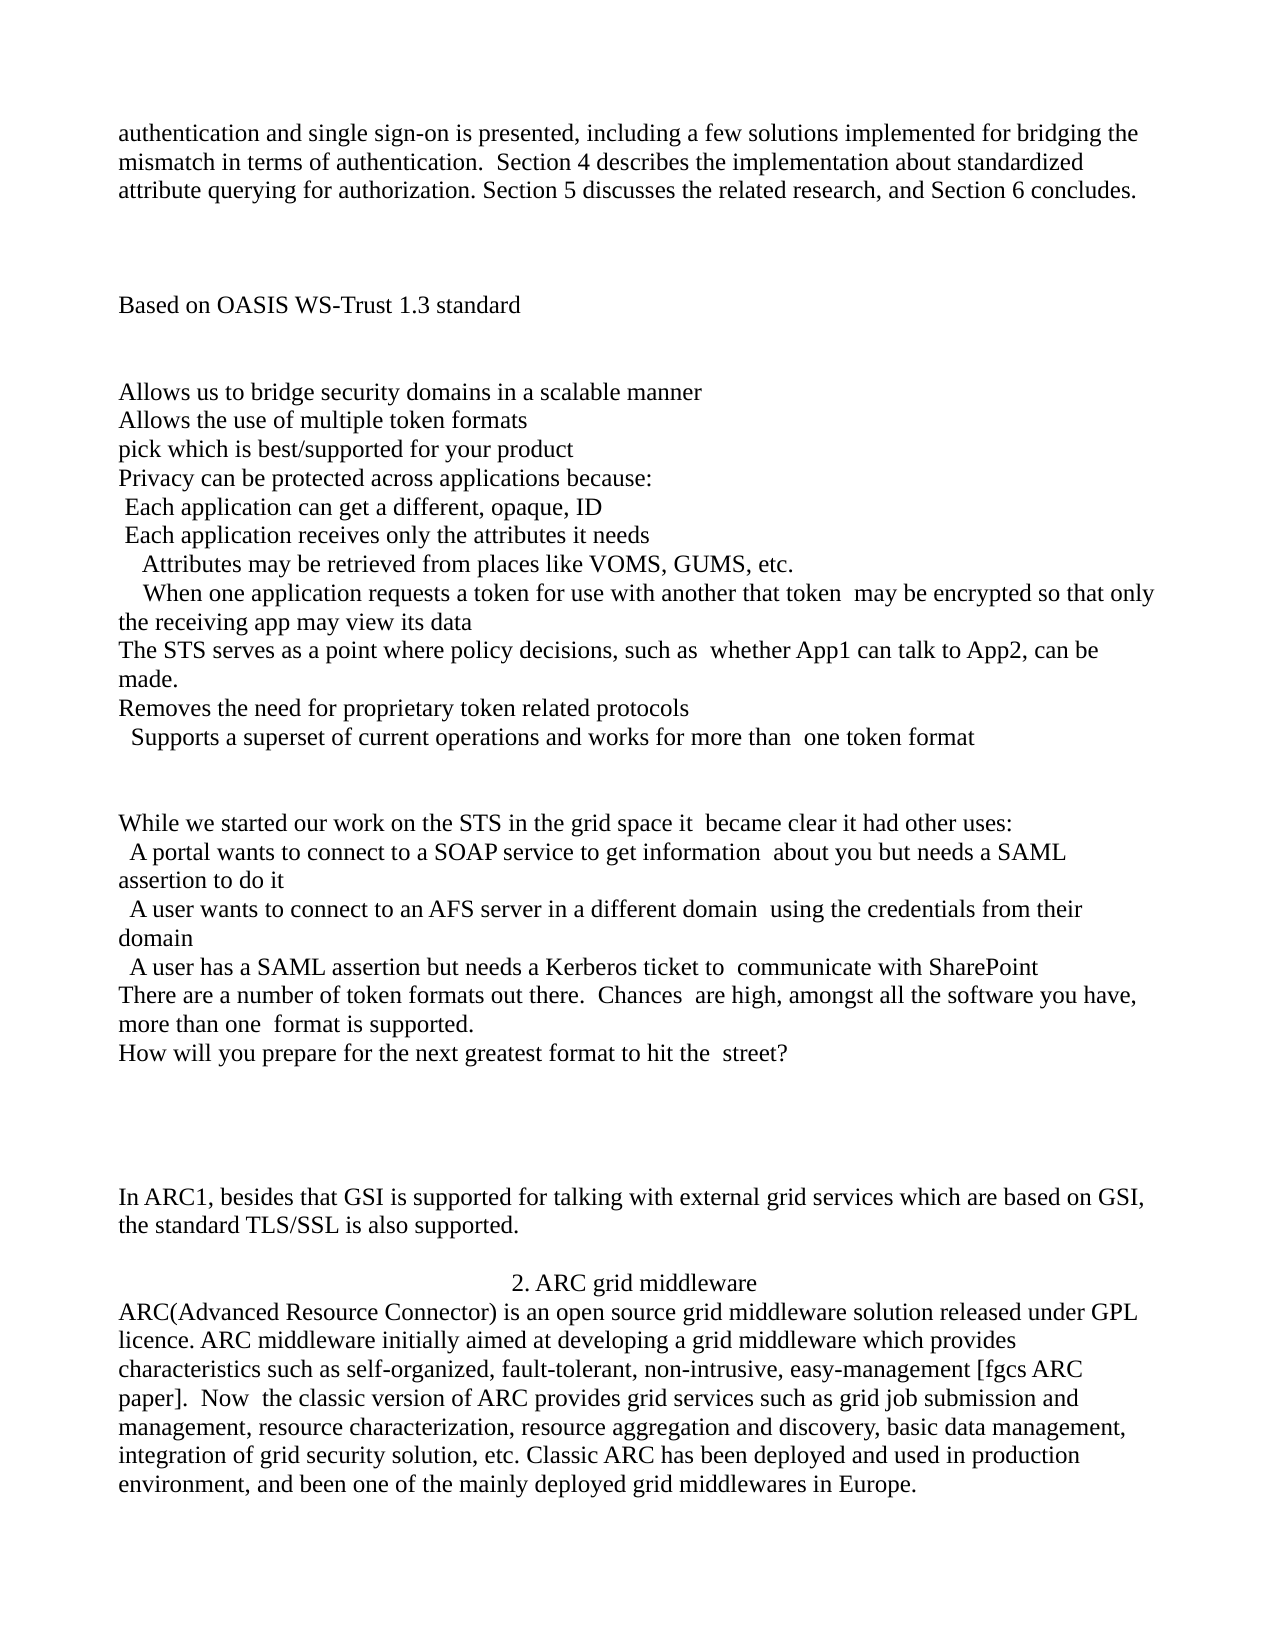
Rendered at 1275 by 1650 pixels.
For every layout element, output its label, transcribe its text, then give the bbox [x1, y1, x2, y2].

text Privacy can be protected across applications because: [118, 463, 1157, 492]
text Supports a superset of current operations and works for more than one token format [118, 722, 1157, 751]
text Each application receives only the attributes it needs [118, 521, 1157, 549]
text A user wants to connect to an AFS server in a different domain using the credentials from their domain [118, 894, 1157, 952]
text ARC(Advanced Resource Connector) is an open source grid middleware solution released under GPL licence. ARC middleware initially aimed at developing a grid middleware which provides characteristics such as self-organized, fault-tolerant, non-intrusive, easy-management [fgcs ARC paper]. Now the classic version of ARC provides grid services such as grid job submission and management, resource characterization, resource aggregation and discovery, basic data management, integration of grid security solution, etc. Classic ARC has been deployed and used in production environment, and been one of the mainly deployed grid middlewares in Europe. [118, 1297, 1157, 1498]
text Based on OASIS WS-Trust 1.3 standard [118, 291, 1157, 319]
text Removes the need for proprietary token related protocols [118, 693, 1157, 722]
text A user has a SAML assertion but needs a Kerberos ticket to communicate with SharePoint [118, 952, 1157, 981]
text 2. ARC grid middleware [118, 1268, 1157, 1297]
text pick which is best/supported for your product [118, 434, 1157, 463]
text In ARC1, besides that GSI is supported for talking with external grid services which are based on GSI, the standard TLS/SSL is also supported. [118, 1182, 1157, 1239]
text authentication and single sign-on is presented, including a few solutions implemented for bridging the mismatch in terms of authentication. Section 4 describes the implementation about standardized attribute querying for authorization. Section 5 discusses the related research, and Section 6 concludes. [118, 118, 1157, 204]
text Attributes may be retrieved from places like VOMS, GUMS, etc. [118, 549, 1157, 578]
text There are a number of token formats out there. Chances are high, amongst all the software you have, more than one format is supported. [118, 981, 1157, 1038]
text Allows us to bridge security domains in a scalable manner [118, 377, 1157, 406]
text A portal wants to connect to a SOAP service to get information about you but needs a SAML assertion to do it [118, 837, 1157, 894]
text When one application requests a token for use with another that token may be encrypted so that only the receiving app may view its data [118, 578, 1157, 636]
text Each application can get a different, opaque, ID [118, 492, 1157, 521]
text While we started our work on the STS in the grid space it became clear it had other uses: [118, 808, 1157, 837]
text Allows the use of multiple token formats [118, 406, 1157, 434]
text The STS serves as a point where policy decisions, such as whether App1 can talk to App2, can be made. [118, 636, 1157, 693]
text How will you prepare for the next greatest format to hit the street? [118, 1038, 1157, 1067]
